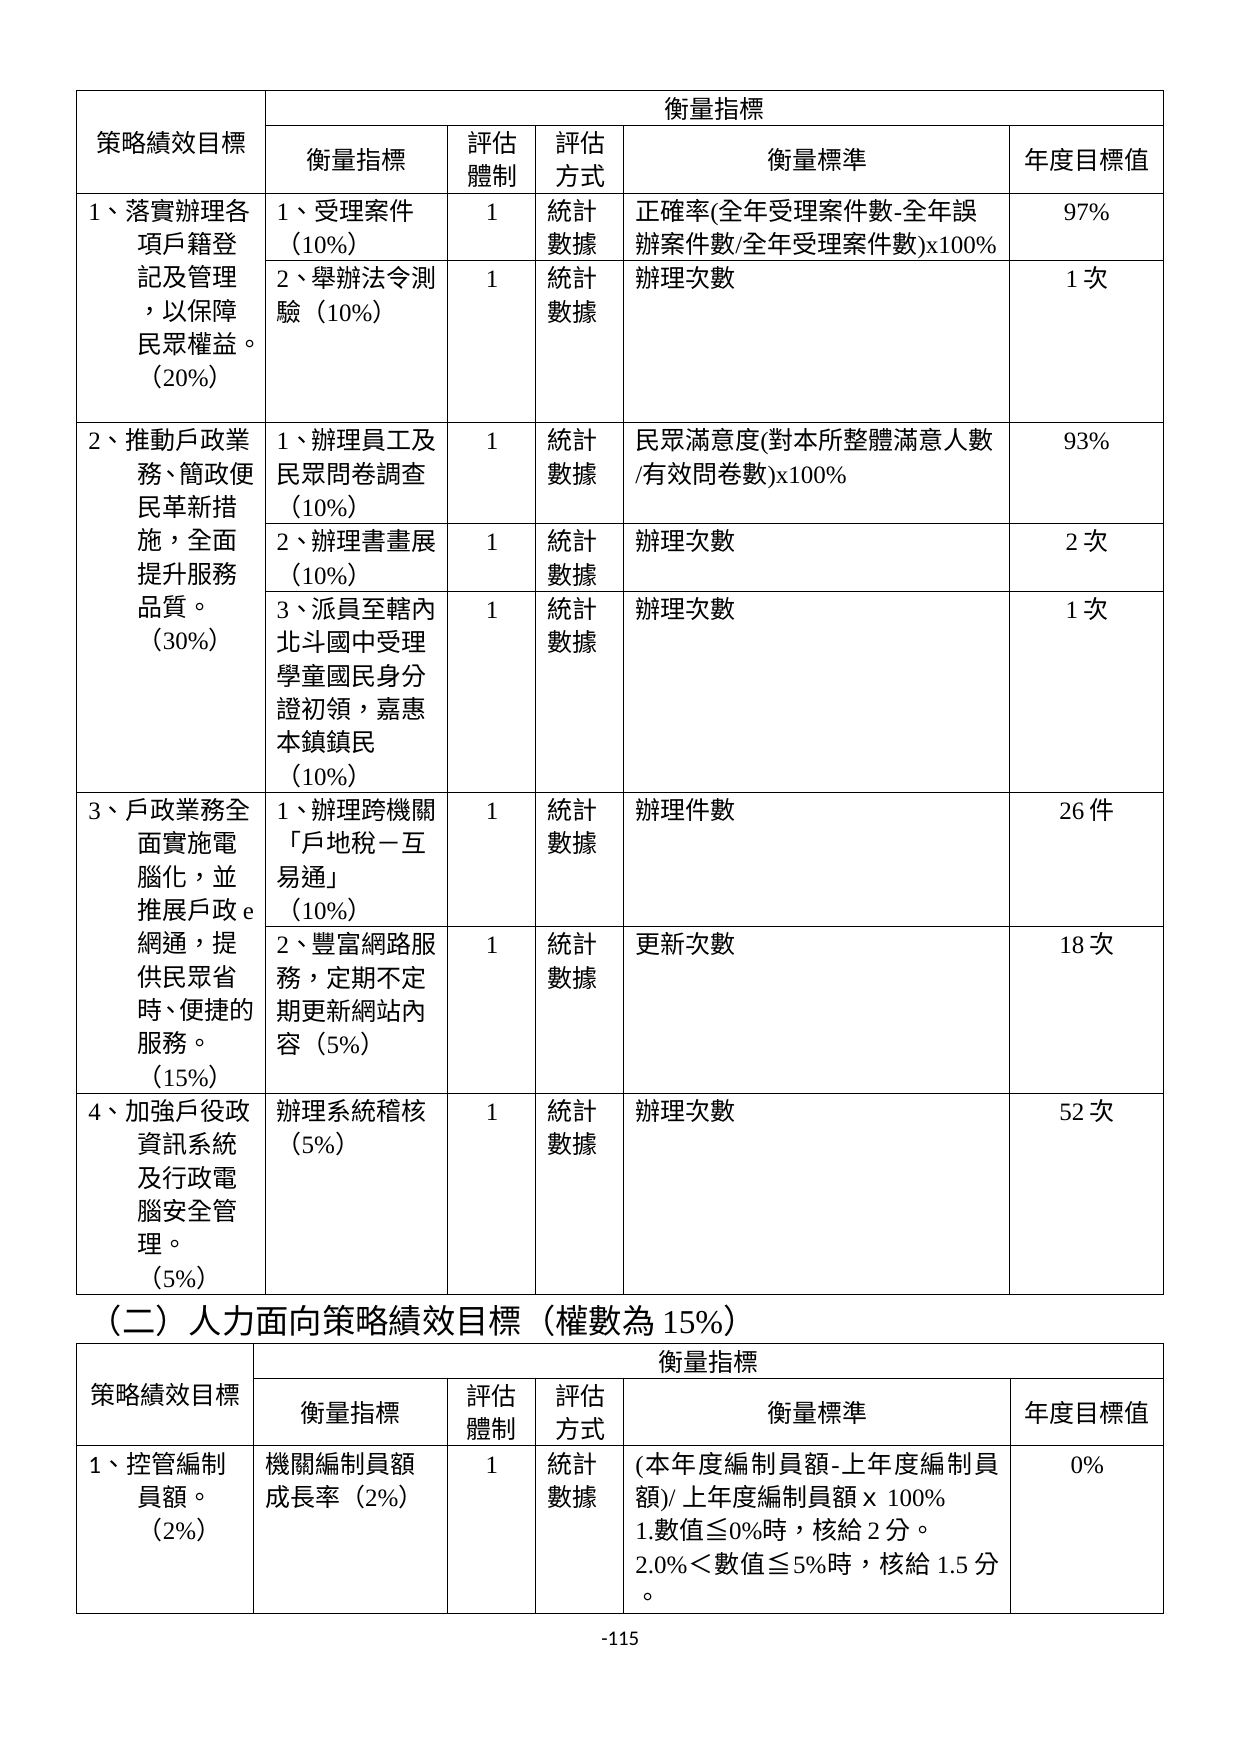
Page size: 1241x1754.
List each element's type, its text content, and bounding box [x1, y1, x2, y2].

table_cell 1 [448, 793, 535, 926]
table_cell 統計數據 [536, 194, 623, 260]
table_cell 統計數據 [536, 261, 623, 422]
table_cell 2、豐富網路服務，定期不定期更新網站內容（5%） [266, 927, 447, 1093]
table_cell 52次 [1010, 1094, 1163, 1294]
table_cell 衡量指標 [266, 126, 447, 192]
table_cell 正確率(全年受理案件數-全年誤辦案件數/全年受理案件數)x100% [624, 194, 1009, 260]
table_cell 推動戶政業務、簡政便民革新措施，全面提升服務品質。（30%） [77, 423, 265, 792]
table_cell 3、派員至轄內北斗國中受理學童國民身分證初領，嘉惠本鎮鎮民（10%） [266, 592, 447, 792]
table_cell 辦理次數 [624, 524, 1009, 591]
table_cell 1 [448, 927, 535, 1093]
table_cell 18次 [1010, 927, 1163, 1093]
table_header 衡量指標 [266, 91, 1163, 125]
table_cell 辦理次數 [624, 592, 1009, 792]
table_cell 評估體制 [448, 1379, 535, 1445]
table_cell 戶政業務全面實施電腦化，並推展戶政e網通，提供民眾省時、便捷的服務。（15%） [77, 793, 265, 1093]
table_header 策略績效目標 [77, 1344, 253, 1445]
table_cell 1 [448, 423, 535, 523]
table_cell 統計數據 [536, 793, 623, 926]
table_cell 更新次數 [624, 927, 1009, 1093]
table_cell 辦理系統稽核（5%） [266, 1094, 447, 1294]
table_cell 評估體制 [448, 126, 535, 192]
table_cell 辦理件數 [624, 793, 1009, 926]
table_cell 1 [448, 261, 535, 422]
table_cell 統計數據 [536, 927, 623, 1093]
table_cell 2、舉辦法令測驗（10%） [266, 261, 447, 422]
table_cell 1次 [1010, 261, 1163, 422]
table_cell 1 [448, 1094, 535, 1294]
table_cell 1 [448, 1446, 535, 1613]
table_cell 統計數據 [536, 524, 623, 591]
table_cell 統計數據 [536, 1446, 623, 1613]
table_cell 年度目標值 [1011, 1379, 1163, 1445]
table_cell 統計數據 [536, 1094, 623, 1294]
table_cell 1 [448, 194, 535, 260]
table_cell 統計數據 [536, 592, 623, 792]
table_cell 民眾滿意度(對本所整體滿意人數/有效問卷數)x100% [624, 423, 1009, 523]
table_cell 辦理次數 [624, 1094, 1009, 1294]
table_cell 評估方式 [536, 1379, 623, 1445]
table_cell 統計數據 [536, 423, 623, 523]
text （二）人力面向策略績效目標（權數為15%） [88, 1295, 1152, 1343]
table_cell 評估方式 [536, 126, 623, 192]
table_cell 1、辦理員工及民眾問卷調查（10%） [266, 423, 447, 523]
table_cell 1、受理案件（10%） [266, 194, 447, 260]
table_header 策略績效目標 [77, 91, 265, 192]
table_cell 年度目標值 [1010, 126, 1163, 192]
table_cell 2、辦理書畫展（10%） [266, 524, 447, 591]
table_cell 衡量指標 [254, 1379, 447, 1445]
table_cell (本年度編制員額-上年度編制員額)/ 上年度編制員額ｘ100% 1.數值≦0%時，核給2分。 2.0%＜數值≦5%時，核給1.5分。 [624, 1446, 1010, 1613]
table_cell 1 [448, 592, 535, 792]
table_cell 加強戶役政資訊系統及行政電腦安全管理。（5%） [77, 1094, 265, 1294]
table_cell 落實辦理各項戶籍登記及管理，以保障民眾權益。（20%） [77, 194, 265, 422]
table_cell 0% [1011, 1446, 1163, 1613]
table_cell 衡量標準 [624, 1379, 1010, 1445]
table_cell 97% [1010, 194, 1163, 260]
table_cell 2次 [1010, 524, 1163, 591]
table_cell 93% [1010, 423, 1163, 523]
table_cell 辦理次數 [624, 261, 1009, 422]
table_cell 26件 [1010, 793, 1163, 926]
table_header 衡量指標 [254, 1344, 1163, 1378]
table_cell 衡量標準 [624, 126, 1009, 192]
table_cell 控管編制員額。（2%） [77, 1446, 253, 1613]
table_cell 1、辦理跨機關「戶地稅－互易通」（10%） [266, 793, 447, 926]
table_cell 機關編制員額成長率（2%） [254, 1446, 447, 1613]
table_cell 1次 [1010, 592, 1163, 792]
table_cell 1 [448, 524, 535, 591]
